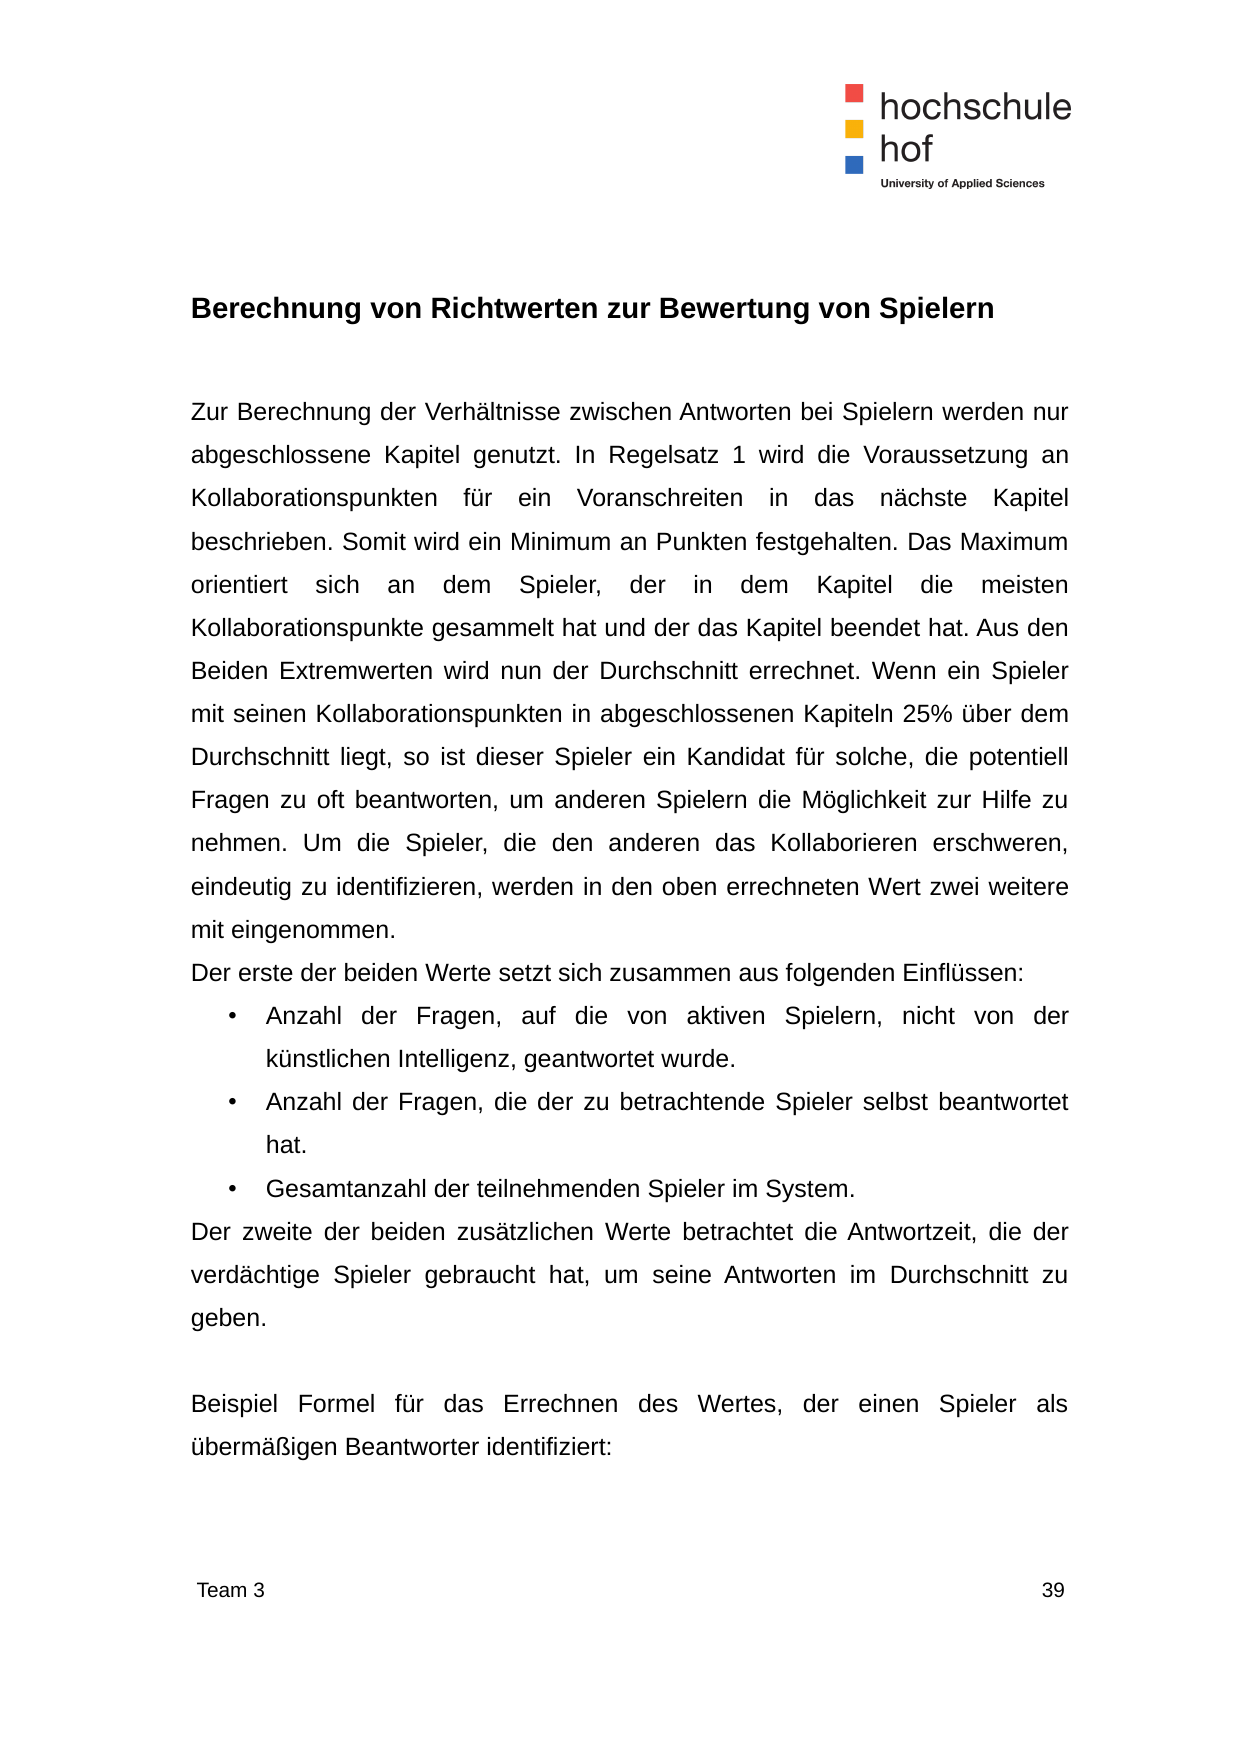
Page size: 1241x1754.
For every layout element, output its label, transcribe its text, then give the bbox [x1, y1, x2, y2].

picture [845, 84, 1071, 189]
text Zur Berechnung der Verhältnisse zwischen Antworten bei Spielern werden nur abgeschlossene Kapitel genutzt. In Regelsatz 1 wird die Voraussetzung an Kollaborationspunkten für ein Voranschreiten in das nächste Kapitel beschrieben. Somit wird ein Minimum an Punkten festgehalten. Das Maximum orientiert sich an dem Spieler, der in dem Kapitel die meisten Kollaborationspunkte gesammelt hat und der das Kapitel beendet hat. Aus den Beiden Extremwerten wird nun der Durchschnitt errechnet. Wenn ein Spieler mit seinen Kollaborationspunkten in abgeschlossenen Kapiteln 25% über dem Durchschnitt liegt, so ist dieser Spieler ein Kandidat für solche, die potentiell Fragen zu oft beantworten, um anderen Spielern die Möglichkeit zur Hilfe zu nehmen. Um die Spieler, die den anderen das Kollaborieren erschweren, eindeutig zu identifizieren, werden in den oben errechneten Wert zwei weitere mit eingenommen. [191, 397, 1070, 943]
subtitle Berechnung von Richtwerten zur Bewertung von Spielern [191, 291, 1070, 324]
list Anzahl der Fragen, auf die von aktiven Spielern, nicht von der künstlichen Intelligenz, geantwortet wurde. [228, 1001, 1070, 1073]
list Anzahl der Fragen, die der zu betrachtende Spieler selbst beantwortet hat. [228, 1087, 1070, 1159]
text Der erste der beiden Werte setzt sich zusammen aus folgenden Einflüssen: [191, 958, 1070, 986]
text Beispiel Formel für das Errechnen des Wertes, der einen Spieler als übermäßigen Beantworter identifiziert: [191, 1389, 1070, 1461]
list Gesamtanzahl der teilnehmenden Spieler im System. [228, 1173, 1070, 1202]
text Der zweite der beiden zusätzlichen Werte betrachtet die Antwortzeit, die der verdächtige Spieler gebraucht hat, um seine Antworten im Durchschnitt zu geben. [191, 1217, 1070, 1332]
